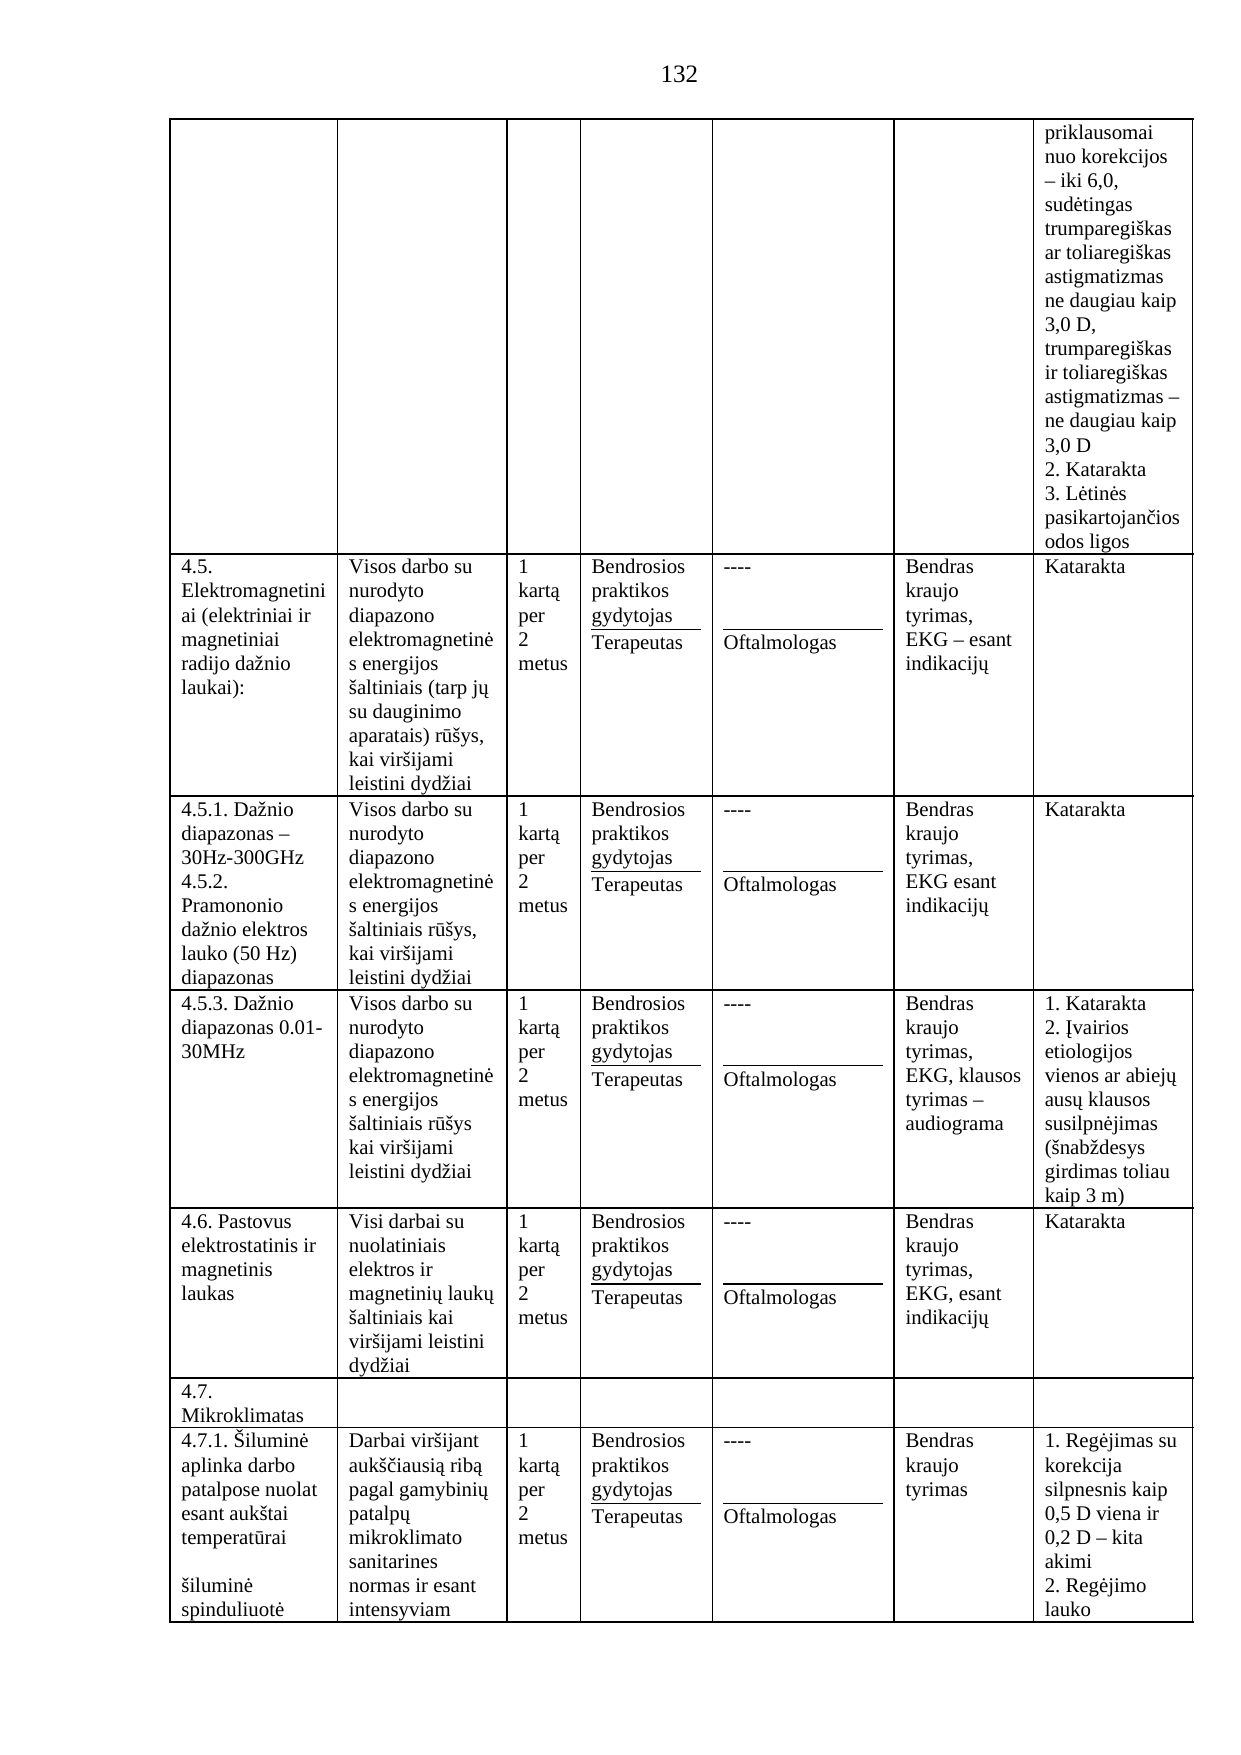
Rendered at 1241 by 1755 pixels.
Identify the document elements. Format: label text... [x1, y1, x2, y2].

table_cell [1201, 795, 1230, 989]
table_cell ---- Oftalmologas [713, 1428, 893, 1621]
table_cell [338, 120, 506, 553]
table_cell Visos darbo su nurodyto diapazono elektromagnetinės energijos šaltiniais (tarp jų su dauginimo aparatais) rūšys, kai viršijami leistini dydžiai [338, 555, 506, 795]
table_cell [1034, 1379, 1192, 1427]
table_cell [895, 1379, 1033, 1427]
table_cell [508, 120, 580, 553]
table_cell [171, 120, 337, 553]
table_cell 1 kartą per 2 metus [508, 797, 580, 989]
table_cell Bendras kraujo tyrimas, EKG – esant indikacijų [895, 555, 1033, 795]
table_cell 1 kartą per 2 metus [508, 555, 580, 795]
table_cell 4.5. Elektromagnetiniai (elektriniai ir magnetiniai radijo dažnio laukai): [171, 555, 337, 795]
table_cell [713, 120, 893, 553]
table_cell 4.7. Mikroklimatas [171, 1379, 337, 1427]
table_cell Bendrosios praktikos gydytojas Terapeutas [581, 797, 712, 989]
table_cell [581, 120, 712, 553]
table_cell 4.5.3. Dažnio diapazonas 0.01-30MHz [171, 991, 337, 1207]
table_cell [508, 1379, 580, 1427]
table_cell ---- Oftalmologas [713, 991, 893, 1207]
table_cell 4.7.1. Šiluminė aplinka darbo patalpose nuolat esant aukštai temperatūrai šiluminė spinduliuotė [171, 1428, 337, 1621]
table_cell [1193, 118, 1201, 553]
table_cell [1201, 989, 1230, 1207]
table_cell [1193, 1427, 1201, 1621]
table_cell [338, 1379, 506, 1427]
table_cell Visos darbo su nurodyto diapazono elektromagnetinės energijos šaltiniais rūšys, kai viršijami leistini dydžiai [338, 797, 506, 989]
table_cell Visi darbai su nuolatiniais elektros ir magnetinių laukų šaltiniais kai viršijami leistini dydžiai [338, 1209, 506, 1377]
table_cell ---- Oftalmologas [713, 555, 893, 795]
table_cell 4.5.1. Dažnio diapazonas – 30Hz-300GHz 4.5.2. Pramononio dažnio elektros lauko (50 Hz) diapazonas [171, 797, 337, 989]
table_cell 1 kartą per 2 metus [508, 1209, 580, 1377]
table_cell Darbai viršijant aukščiausią ribą pagal gamybinių patalpų mikroklimato sanitarines normas ir esant intensyviam [338, 1428, 506, 1621]
table_cell 1 kartą per 2 metus [508, 991, 580, 1207]
table_cell [1201, 553, 1230, 795]
table_cell [581, 1379, 712, 1427]
table_cell 1 kartą per 2 metus [508, 1428, 580, 1621]
table_cell [895, 120, 1033, 553]
table_cell Bendrosios praktikos gydytojas Terapeutas [581, 1428, 712, 1621]
table_cell 1. Regėjimas su korekcija silpnesnis kaip 0,5 D viena ir 0,2 D – kita akimi 2. Regėjimo lauko [1034, 1428, 1192, 1621]
table_cell [713, 1379, 893, 1427]
table_cell Bendras kraujo tyrimas, EKG, esant indikacijų [895, 1209, 1033, 1377]
table_cell Katarakta [1034, 1209, 1192, 1377]
table_cell Bendrosios praktikos gydytojas Terapeutas [581, 1209, 712, 1377]
table_cell 1. Katarakta 2. Įvairios etiologijos vienos ar abiejų ausų klausos susilpnėjimas (šnabždesys girdimas toliau kaip 3 m) [1034, 991, 1192, 1207]
table_cell Bendras kraujo tyrimas [895, 1428, 1033, 1621]
table_cell [1193, 553, 1201, 795]
table_cell [1201, 1427, 1230, 1621]
table_cell ---- Oftalmologas [713, 797, 893, 989]
table_cell priklausomai nuo korekcijos – iki 6,0, sudėtingas trumparegiškas ar toliaregiškas astigmatizmas ne daugiau kaip 3,0 D, trumparegiškas ir toliaregiškas astigmatizmas – ne daugiau kaip 3,0 D 2. Katarakta 3. Lėtinės pasikartojančios odos ligos [1034, 120, 1192, 553]
table_cell [1201, 1377, 1230, 1427]
table_cell [1193, 989, 1201, 1207]
table_cell [1193, 1207, 1201, 1377]
table_cell [1201, 118, 1230, 553]
table_cell Katarakta [1034, 555, 1192, 795]
table_cell [1201, 1207, 1230, 1377]
table_cell ---- Oftalmologas [713, 1209, 893, 1377]
table_cell Bendrosios praktikos gydytojas Terapeutas [581, 991, 712, 1207]
table_cell Bendras kraujo tyrimas, EKG esant indikacijų [895, 797, 1033, 989]
table_cell Katarakta [1034, 797, 1192, 989]
table_cell Bendrosios praktikos gydytojas Terapeutas [581, 555, 712, 795]
table_cell Visos darbo su nurodyto diapazono elektromagnetinės energijos šaltiniais rūšys kai viršijami leistini dydžiai [338, 991, 506, 1207]
table_cell [1193, 1377, 1201, 1427]
table_cell [1193, 795, 1201, 989]
table_cell Bendras kraujo tyrimas, EKG, klausos tyrimas – audiograma [895, 991, 1033, 1207]
table_cell 4.6. Pastovus elektrostatinis ir magnetinis laukas [171, 1209, 337, 1377]
